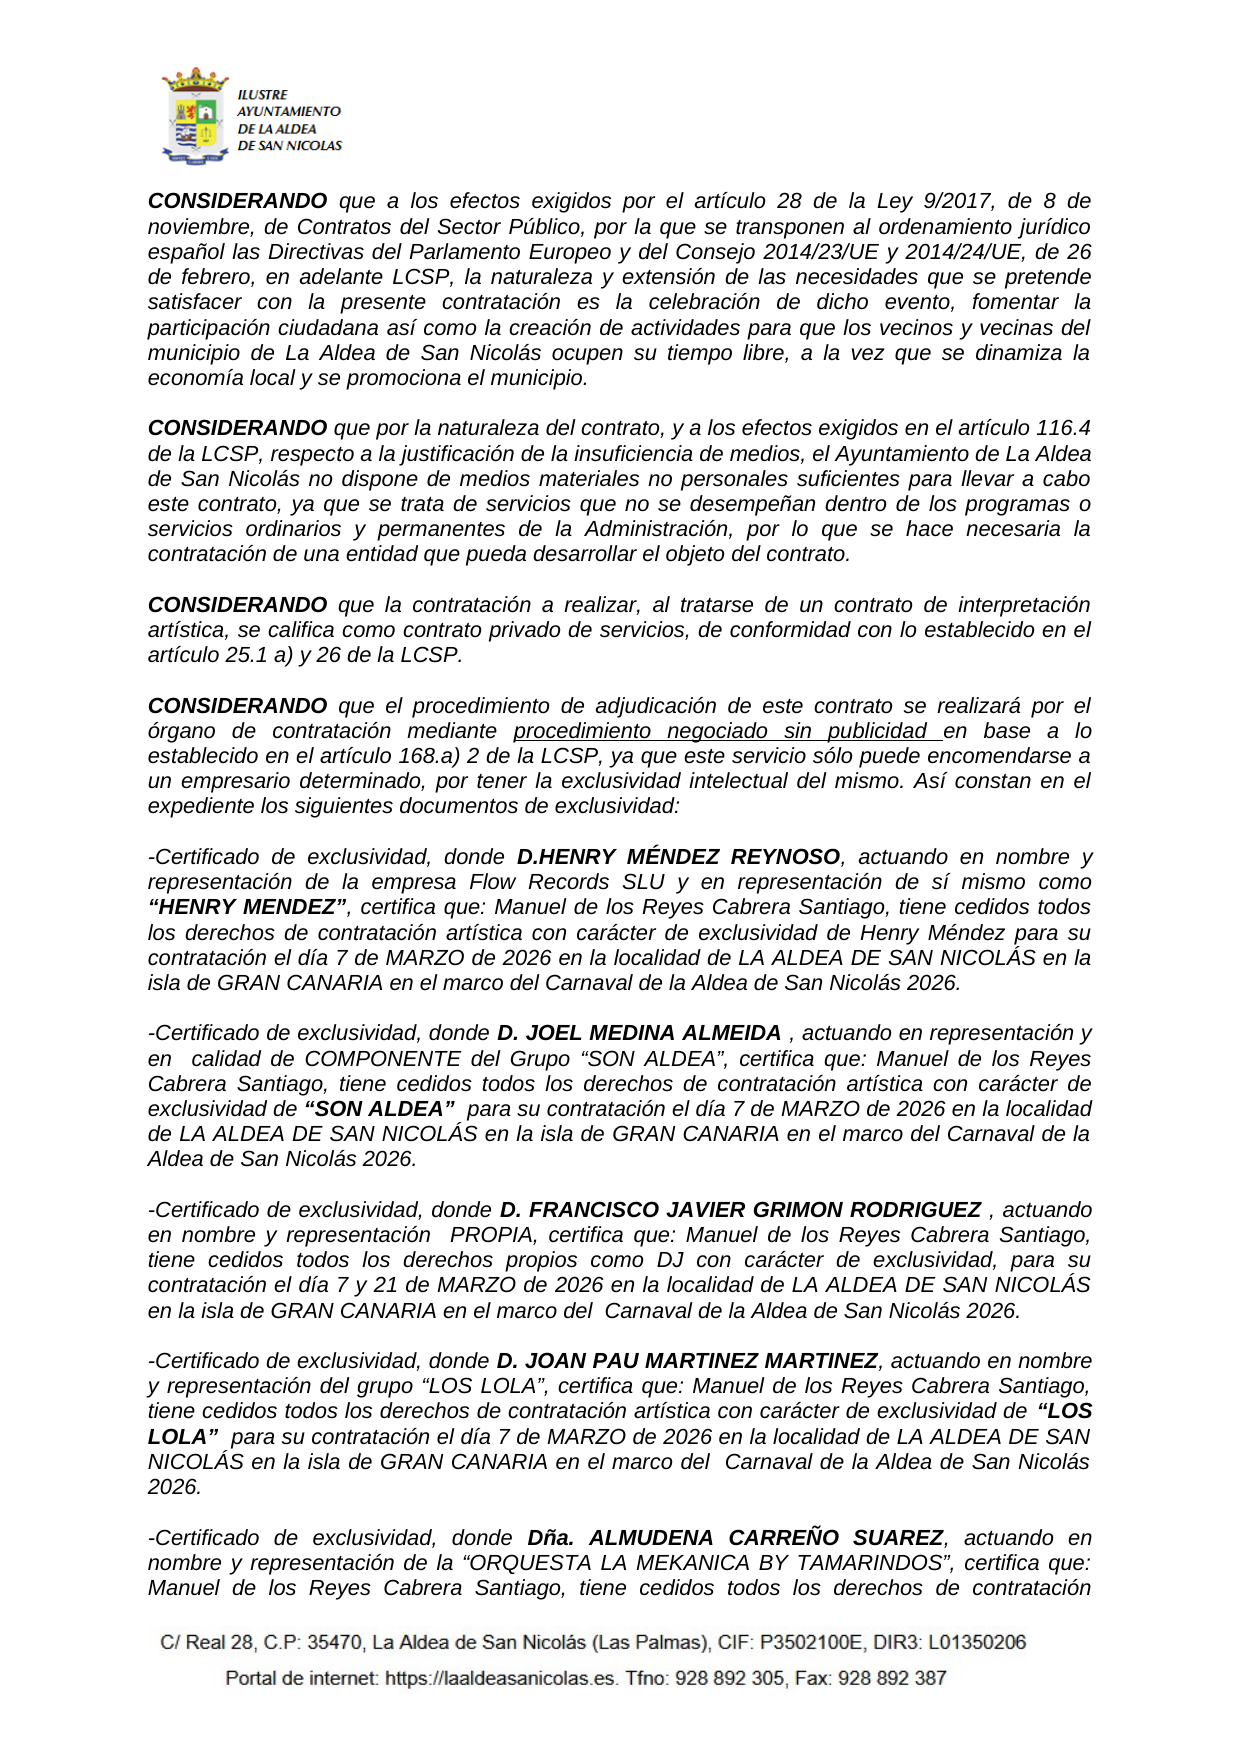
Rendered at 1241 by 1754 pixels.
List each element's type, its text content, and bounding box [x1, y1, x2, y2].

text -Certificado de exclusividad, donde D. JOEL MEDINA ALMEIDA , actuando en representación y en calidad de COMPONENTE del Grupo “SON ALDEA”, certifica que: Manuel de los Reyes Cabrera Santiago, tiene cedidos todos los derechos de contratación artística con carácter de exclusividad de “SON ALDEA” para su contratación el día 7 de MARZO de 2026 en la localidad de LA ALDEA DE SAN NICOLÁS en la isla de GRAN CANARIA en el marco del Carnaval de la Aldea de San Nicolás 2026. [148, 1020, 1093, 1172]
picture [148, 1626, 1034, 1694]
text CONSIDERANDO que la contratación a realizar, al tratarse de un contrato de interpretación artística, se califica como contrato privado de servicios, de conformidad con lo establecido en el artículo 25.1 a) y 26 de la LCSP. [148, 592, 1093, 667]
text -Certificado de exclusividad, donde D. FRANCISCO JAVIER GRIMON RODRIGUEZ , actuando en nombre y representación PROPIA, certifica que: Manuel de los Reyes Cabrera Santiago, tiene cedidos todos los derechos propios como DJ con carácter de exclusividad, para su contratación el día 7 y 21 de MARZO de 2026 en la localidad de LA ALDEA DE SAN NICOLÁS en la isla de GRAN CANARIA en el marco del Carnaval de la Aldea de San Nicolás 2026. [148, 1197, 1093, 1323]
text CONSIDERANDO que por la naturaleza del contrato, y a los efectos exigidos en el artículo 116.4 de la LCSP, respecto a la justificación de la insuficiencia de medios, el Ayuntamiento de La Aldea de San Nicolás no dispone de medios materiales no personales suficientes para llevar a cabo este contrato, ya que se trata de servicios que no se desempeñan dentro de los programas o servicios ordinarios y permanentes de la Administración, por lo que se hace necesaria la contratación de una entidad que pueda desarrollar el objeto del contrato. [148, 415, 1093, 567]
text -Certificado de exclusividad, donde D. JOAN PAU MARTINEZ MARTINEZ, actuando en nombre y representación del grupo “LOS LOLA”, certifica que: Manuel de los Reyes Cabrera Santiago, tiene cedidos todos los derechos de contratación artística con carácter de exclusividad de “LOS LOLA” para su contratación el día 7 de MARZO de 2026 en la localidad de LA ALDEA DE SAN NICOLÁS en la isla de GRAN CANARIA en el marco del Carnaval de la Aldea de San Nicolás 2026. [148, 1348, 1093, 1499]
text -Certificado de exclusividad, donde D.HENRY MÉNDEZ REYNOSO, actuando en nombre y representación de la empresa Flow Records SLU y en representación de sí mismo como “HENRY MENDEZ”, certifica que: Manuel de los Reyes Cabrera Santiago, tiene cedidos todos los derechos de contratación artística con carácter de exclusividad de Henry Méndez para su contratación el día 7 de MARZO de 2026 en la localidad de LA ALDEA DE SAN NICOLÁS en la isla de GRAN CANARIA en el marco del Carnaval de la Aldea de San Nicolás 2026. [148, 844, 1093, 995]
picture [148, 59, 358, 173]
text CONSIDERANDO que el procedimiento de adjudicación de este contrato se realizará por el órgano de contratación mediante procedimiento negociado sin publicidad en base a lo establecido en el artículo 168.a) 2 de la LCSP, ya que este servicio sólo puede encomendarse a un empresario determinado, por tener la exclusividad intelectual del mismo. Así constan en el expediente los siguientes documentos de exclusividad: [148, 693, 1093, 819]
text -Certificado de exclusividad, donde Dña. ALMUDENA CARREÑO SUAREZ, actuando en nombre y representación de la “ORQUESTA LA MEKANICA BY TAMARINDOS”, certifica que: Manuel de los Reyes Cabrera Santiago, tiene cedidos todos los derechos de contratación [148, 1524, 1093, 1600]
text CONSIDERANDO que a los efectos exigidos por el artículo 28 de la Ley 9/2017, de 8 de noviembre, de Contratos del Sector Público, por la que se transponen al ordenamiento jurídico español las Directivas del Parlamento Europeo y del Consejo 2014/23/UE y 2014/24/UE, de 26 de febrero, en adelante LCSP, la naturaleza y extensión de las necesidades que se pretende satisfacer con la presente contratación es la celebración de dicho evento, fomentar la participación ciudadana así como la creación de actividades para que los vecinos y vecinas del municipio de La Aldea de San Nicolás ocupen su tiempo libre, a la vez que se dinamiza la economía local y se promociona el municipio. [148, 188, 1093, 390]
